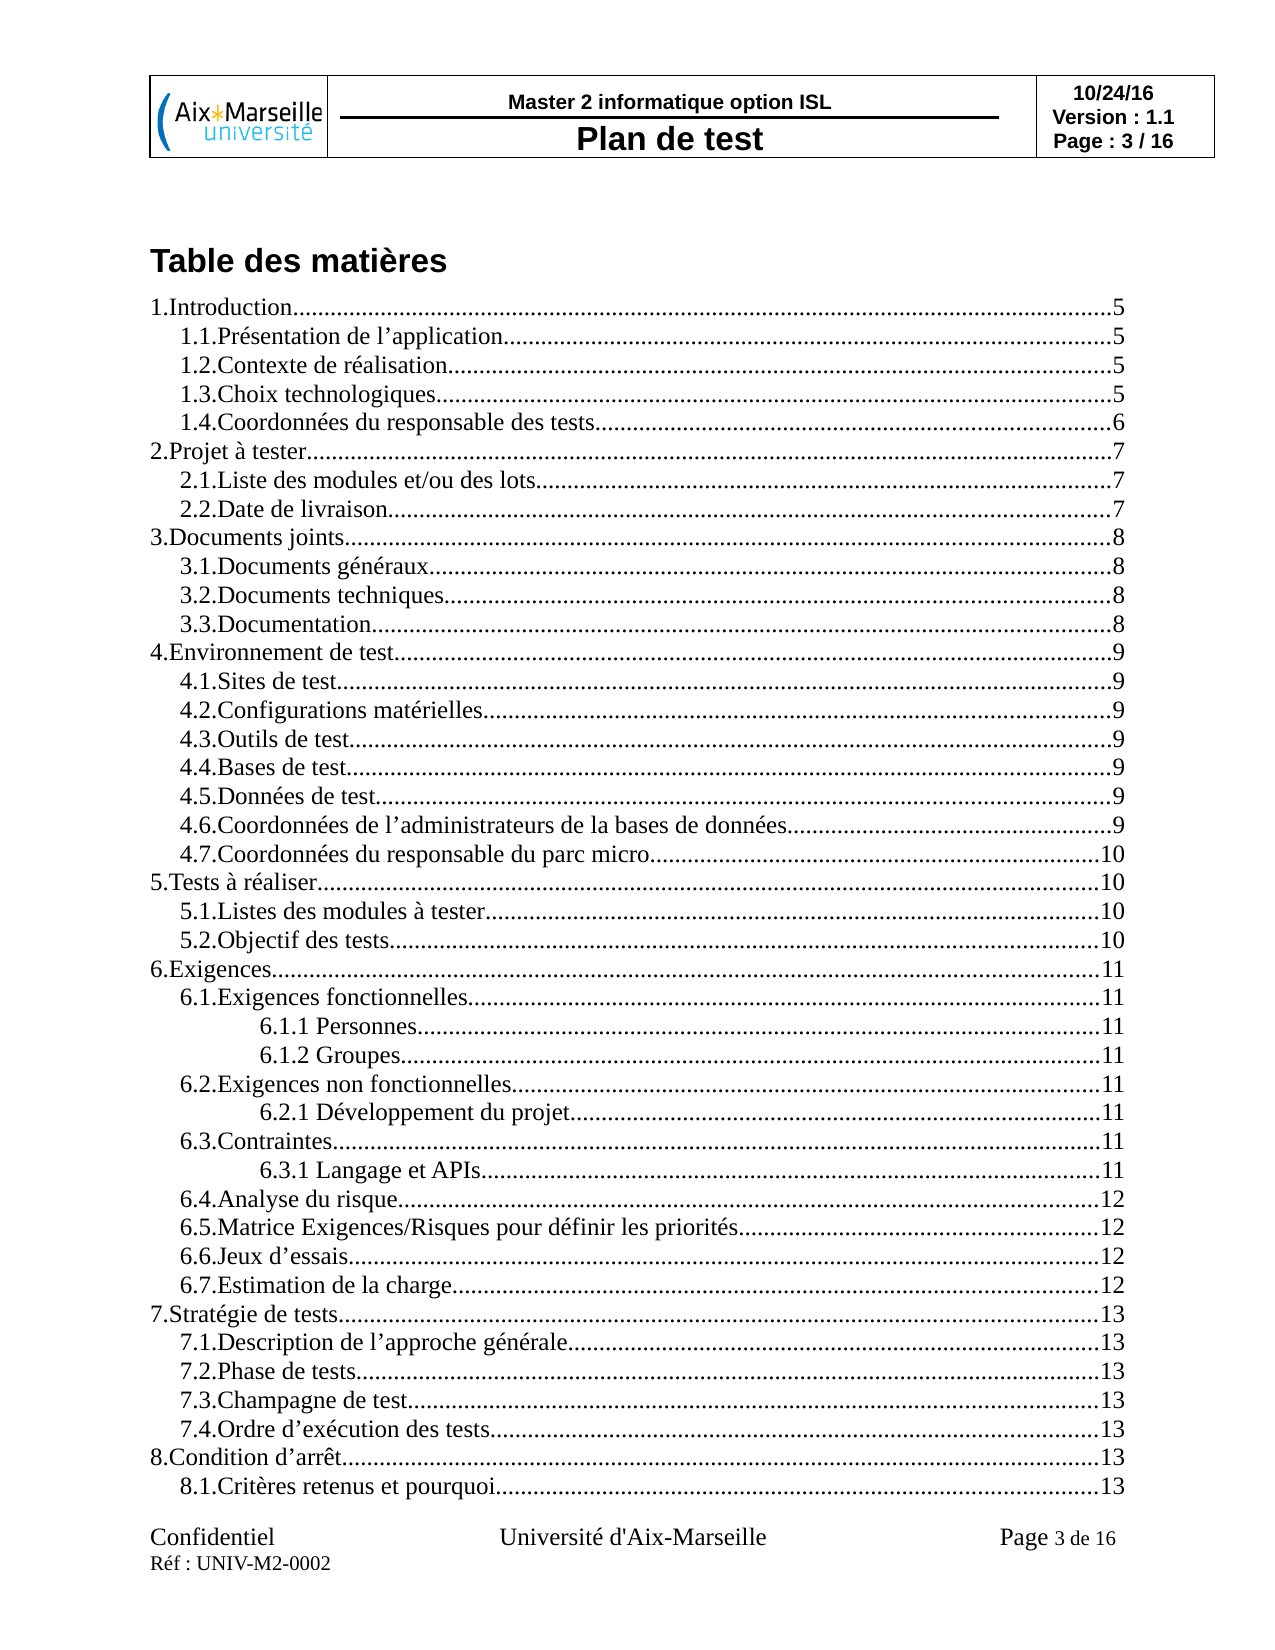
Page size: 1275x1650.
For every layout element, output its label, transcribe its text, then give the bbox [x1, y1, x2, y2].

text 1.3.Choix technologiques 5 [179, 379, 1125, 407]
text 6.6.Jeux d’essais 12 [179, 1241, 1125, 1270]
text 7.3.Champagne de test 13 [179, 1385, 1125, 1414]
text 3.1.Documents généraux 8 [179, 551, 1125, 580]
picture [157, 93, 322, 151]
text 4.3.Outils de test 9 [179, 724, 1125, 752]
text 1.4.Coordonnées du responsable des tests 6 [179, 407, 1125, 436]
text 7.1.Description de l’approche générale 13 [179, 1327, 1125, 1356]
text 4.2.Configurations matérielles 9 [179, 695, 1125, 724]
text 6.Exigences 11 [150, 954, 1125, 982]
text 4.Environnement de test 9 [150, 637, 1125, 666]
text 2.1.Liste des modules et/ou des lots 7 [179, 465, 1125, 494]
subtitle Table des matières [150, 241, 1125, 280]
text 3.Documents joints 8 [150, 522, 1125, 551]
text 6.5.Matrice Exigences/Risques pour définir les priorités 12 [179, 1212, 1125, 1241]
text 4.6.Coordonnées de l’administrateurs de la bases de données 9 [179, 810, 1125, 839]
text 1.Introduction 5 [150, 292, 1125, 321]
text 8.1.Critères retenus et pourquoi 13 [179, 1471, 1125, 1500]
text 3.3.Documentation 8 [179, 609, 1125, 637]
text 4.5.Données de test 9 [179, 781, 1125, 810]
text 7.Stratégie de tests 13 [150, 1299, 1125, 1327]
text 6.1.2 Groupes 11 [253, 1040, 1125, 1069]
text 6.1.Exigences fonctionnelles 11 [179, 982, 1125, 1011]
text 6.1.1 Personnes 11 [253, 1011, 1125, 1040]
text 5.1.Listes des modules à tester 10 [179, 896, 1125, 925]
text 6.3.1 Langage et APIs 11 [253, 1155, 1125, 1184]
text 7.4.Ordre d’exécution des tests 13 [179, 1414, 1125, 1442]
text 4.1.Sites de test 9 [179, 666, 1125, 695]
text 6.4.Analyse du risque 12 [179, 1184, 1125, 1212]
text 2.Projet à tester 7 [150, 436, 1125, 465]
text 4.4.Bases de test 9 [179, 752, 1125, 781]
text 1.2.Contexte de réalisation 5 [179, 350, 1125, 379]
text 3.2.Documents techniques 8 [179, 580, 1125, 609]
text 1.1.Présentation de l’application 5 [179, 321, 1125, 350]
text 5.2.Objectif des tests 10 [179, 925, 1125, 954]
text 5.Tests à réaliser 10 [150, 867, 1125, 896]
text 8.Condition d’arrêt 13 [150, 1442, 1125, 1471]
text 7.2.Phase de tests 13 [179, 1356, 1125, 1385]
text 6.2.Exigences non fonctionnelles 11 [179, 1069, 1125, 1097]
text 6.7.Estimation de la charge 12 [179, 1270, 1125, 1299]
text 2.2.Date de livraison 7 [179, 494, 1125, 522]
text 6.2.1 Développement du projet 11 [253, 1097, 1125, 1126]
text 6.3.Contraintes 11 [179, 1126, 1125, 1155]
text 4.7.Coordonnées du responsable du parc micro 10 [179, 839, 1125, 867]
